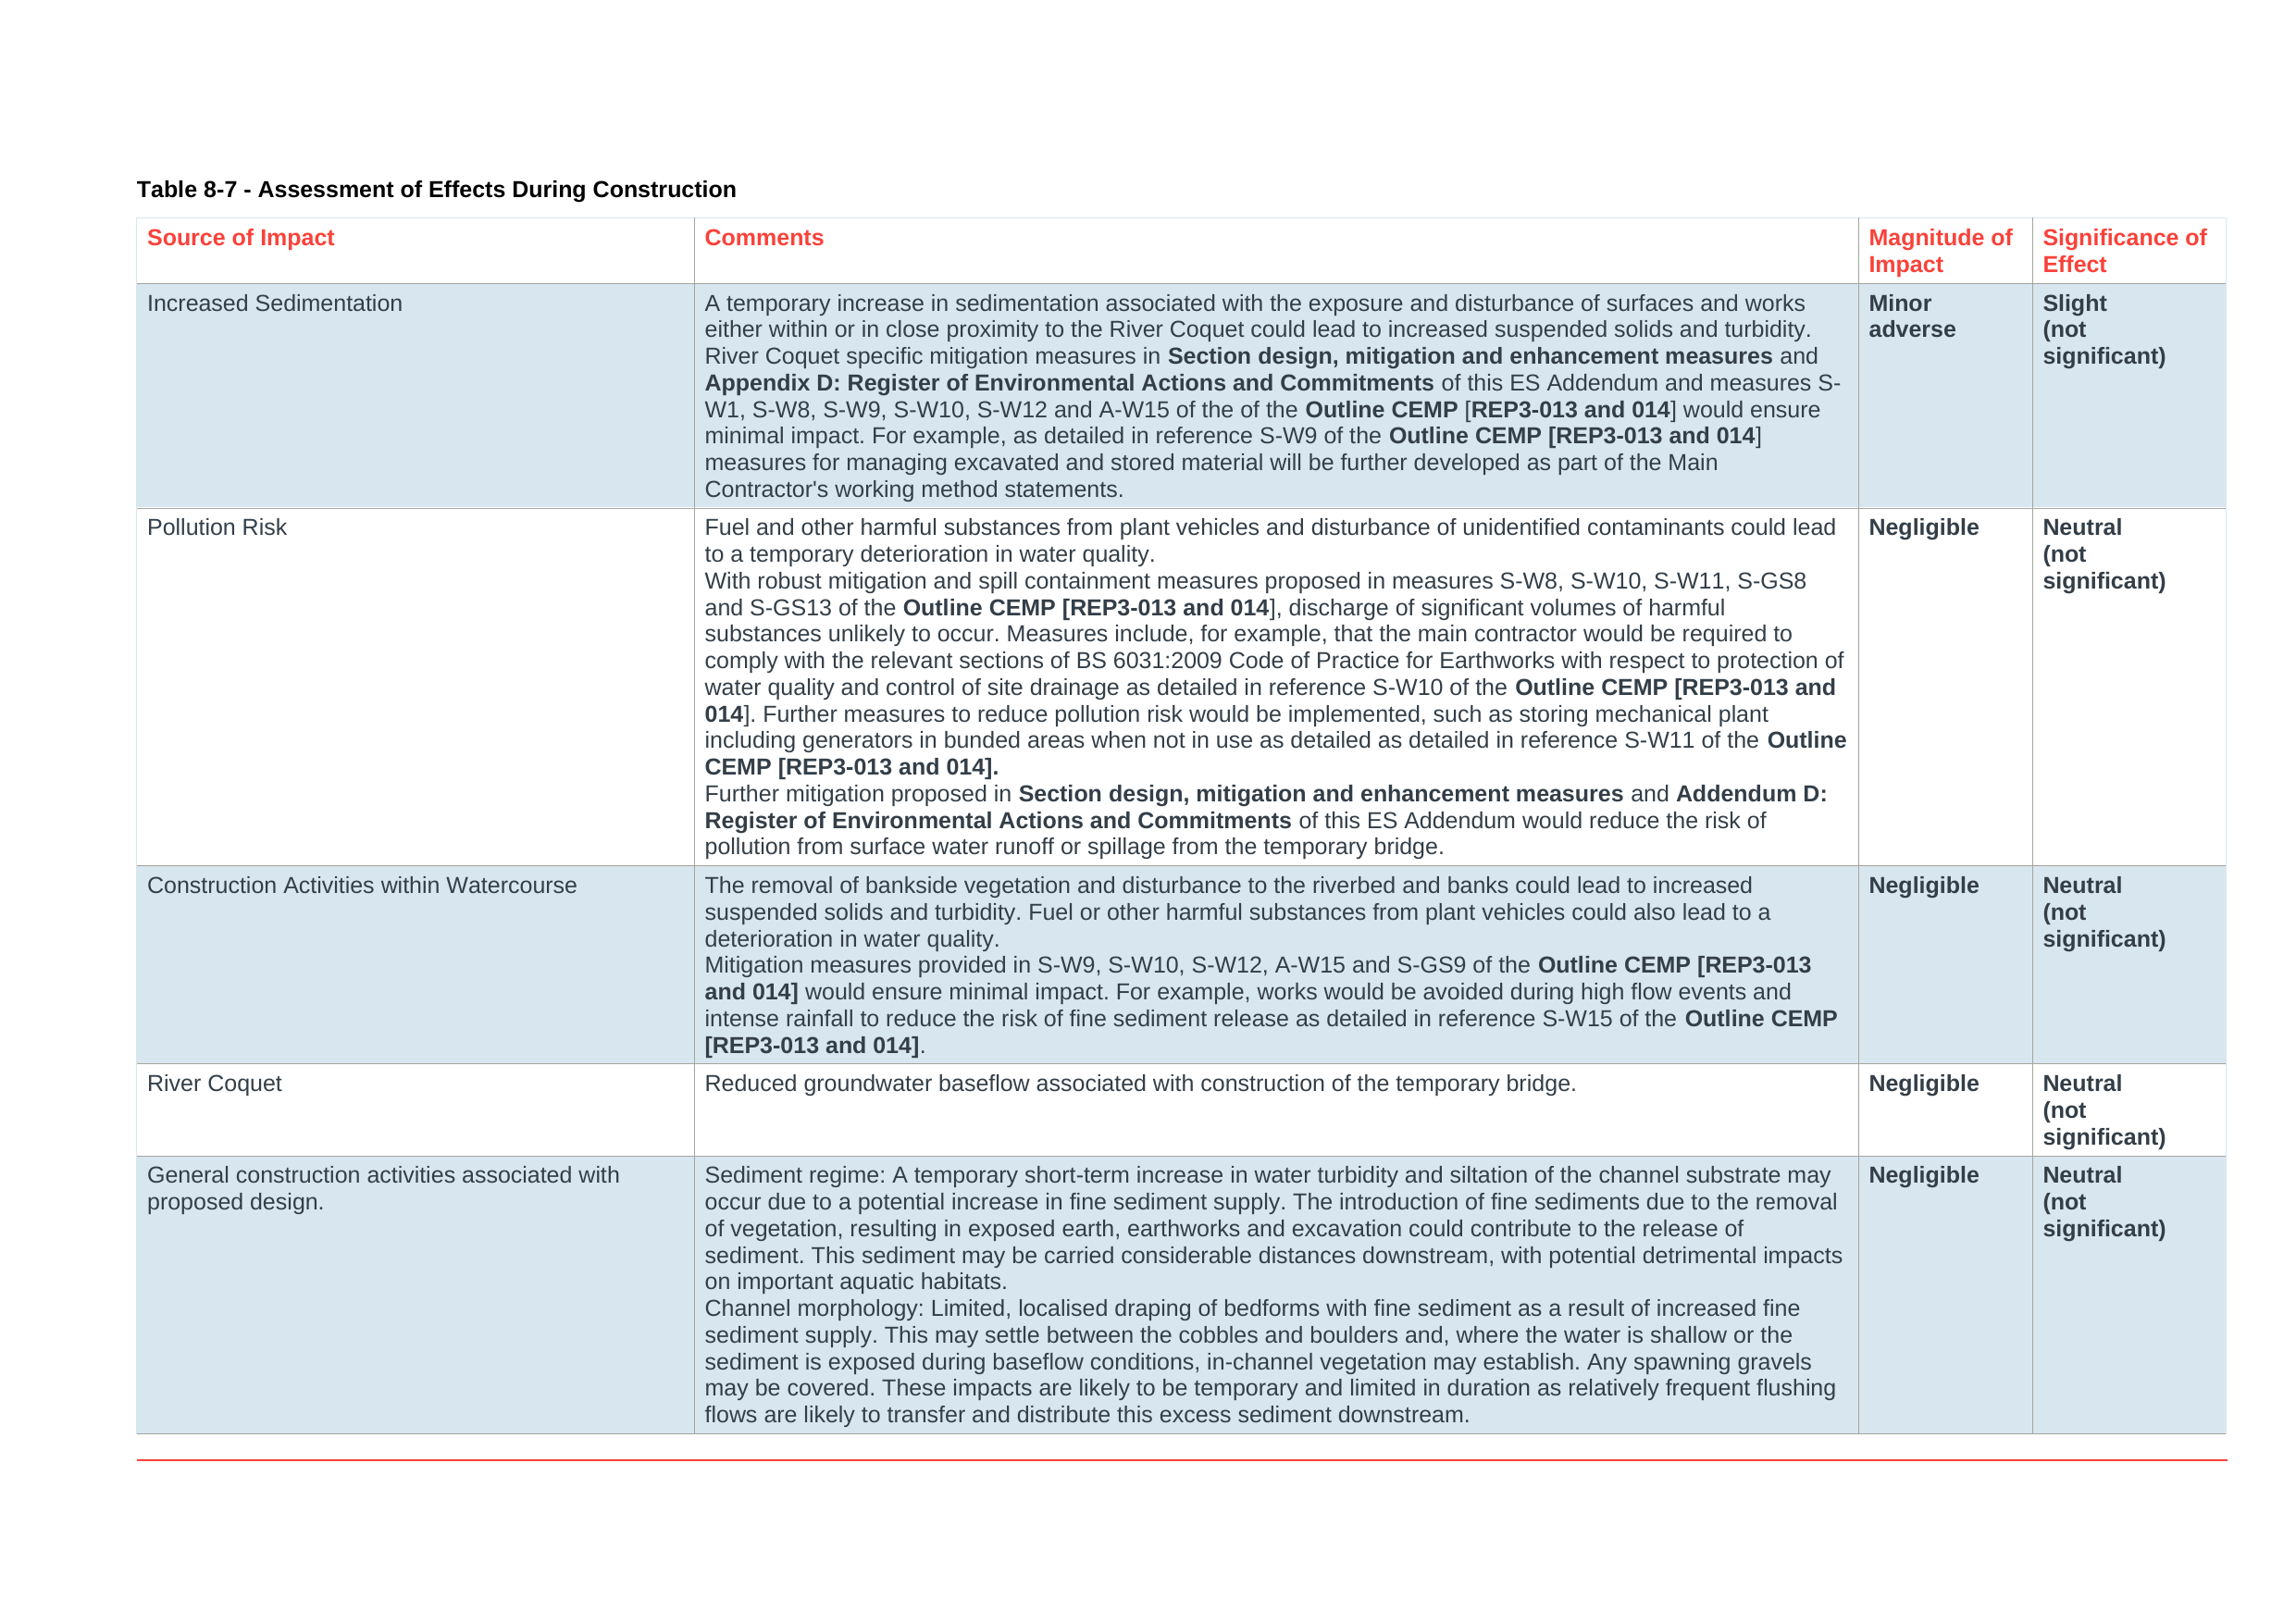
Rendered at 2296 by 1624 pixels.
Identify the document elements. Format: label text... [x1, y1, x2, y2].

table_cell Neutral (not significant) [2033, 509, 2226, 865]
table_cell Negligible [1859, 866, 2032, 1063]
table_header Source of Impact [137, 218, 694, 283]
table_cell The removal of bankside vegetation and disturbance to the riverbed and banks could lead to increased suspended solids and turbidity. Fuel or other harmful substances from plant vehicles could also lead to a deterioration in water quality. Mitigation measures provided in S-W9, S-W10, S-W12, A-W15 and S-GS9 of the Outline CEMP [REP3-013 and 014] would ensure minimal impact. For example, works would be avoided during high flow events and intense rainfall to reduce the risk of fine sediment release as detailed in reference S-W15 of the Outline CEMP [REP3-013 and 014]. [695, 866, 1858, 1063]
table_cell Sediment regime: A temporary short-term increase in water turbidity and siltation of the channel substrate may occur due to a potential increase in fine sediment supply. The introduction of fine sediments due to the removal of vegetation, resulting in exposed earth, earthworks and excavation could contribute to the release of sediment. This sediment may be carried considerable distances downstream, with potential detrimental impacts on important aquatic habitats. Channel morphology: Limited, localised draping of bedforms with fine sediment as a result of increased fine sediment supply. This may settle between the cobbles and boulders and, where the water is shallow or the sediment is exposed during baseflow conditions, in-channel vegetation may establish. Any spawning gravels may be covered. These impacts are likely to be temporary and limited in duration as relatively frequent flushing flows are likely to transfer and distribute this excess sediment downstream. [695, 1157, 1858, 1433]
table_cell Pollution Risk [137, 509, 694, 865]
table_cell Increased Sedimentation [137, 284, 694, 507]
table_cell Negligible [1859, 1064, 2032, 1155]
table_cell A temporary increase in sedimentation associated with the exposure and disturbance of surfaces and works either within or in close proximity to the River Coquet could lead to increased suspended solids and turbidity. River Coquet specific mitigation measures in Section 8.9 and Appendix D: Register of Environmental Actions and Commitments of this ES Addendum and measures S-W1, S-W8, S-W9, S-W10, S-W12 and A-W15 of the of the Outline CEMP [REP3-013 and 014] would ensure minimal impact. For example, as detailed in reference S-W9 of the Outline CEMP [REP3-013 and 014] measures for managing excavated and stored material will be further developed as part of the Main Contractor's working method statements. [695, 284, 1858, 507]
table_header Magnitude of Impact [1859, 218, 2032, 283]
table_cell Minor adverse [1859, 284, 2032, 507]
text Table 8‑7 - Assessment of Effects During Construction [137, 176, 2228, 202]
table_cell Negligible [1859, 1157, 2032, 1433]
table_header Significance of Effect [2033, 218, 2226, 283]
table_cell Fuel and other harmful substances from plant vehicles and disturbance of unidentified contaminants could lead to a temporary deterioration in water quality. With robust mitigation and spill containment measures proposed in measures S-W8, S-W10, S-W11, S-GS8 and S-GS13 of the Outline CEMP [REP3-013 and 014], discharge of significant volumes of harmful substances unlikely to occur. Measures include, for example, that the main contractor would be required to comply with the relevant sections of BS 6031:2009 Code of Practice for Earthworks with respect to protection of water quality and control of site drainage as detailed in reference S-W10 of the Outline CEMP [REP3-013 and 014]. Further measures to reduce pollution risk would be implemented, such as storing mechanical plant including generators in bunded areas when not in use as detailed as detailed in reference S-W11 of the Outline CEMP [REP3-013 and 014]. Further mitigation proposed in Section 8.9 and Addendum D: Register of Environmental Actions and Commitments of this ES Addendum would reduce the risk of pollution from surface water runoff or spillage from the temporary bridge. [695, 509, 1858, 865]
table_cell General construction activities associated with proposed design. [137, 1157, 694, 1433]
table_header Comments [695, 218, 1858, 283]
table_cell Negligible [1859, 509, 2032, 865]
table_cell Neutral (not significant) [2033, 1064, 2226, 1155]
table_cell Slight (not significant) [2033, 284, 2226, 507]
table_cell Construction Activities within Watercourse [137, 866, 694, 1063]
table_cell Reduced groundwater baseflow associated with construction of the temporary bridge. [695, 1064, 1858, 1155]
table_cell Neutral (not significant) [2033, 1157, 2226, 1433]
table_cell Neutral (not significant) [2033, 866, 2226, 1063]
table_cell River Coquet [137, 1064, 694, 1155]
